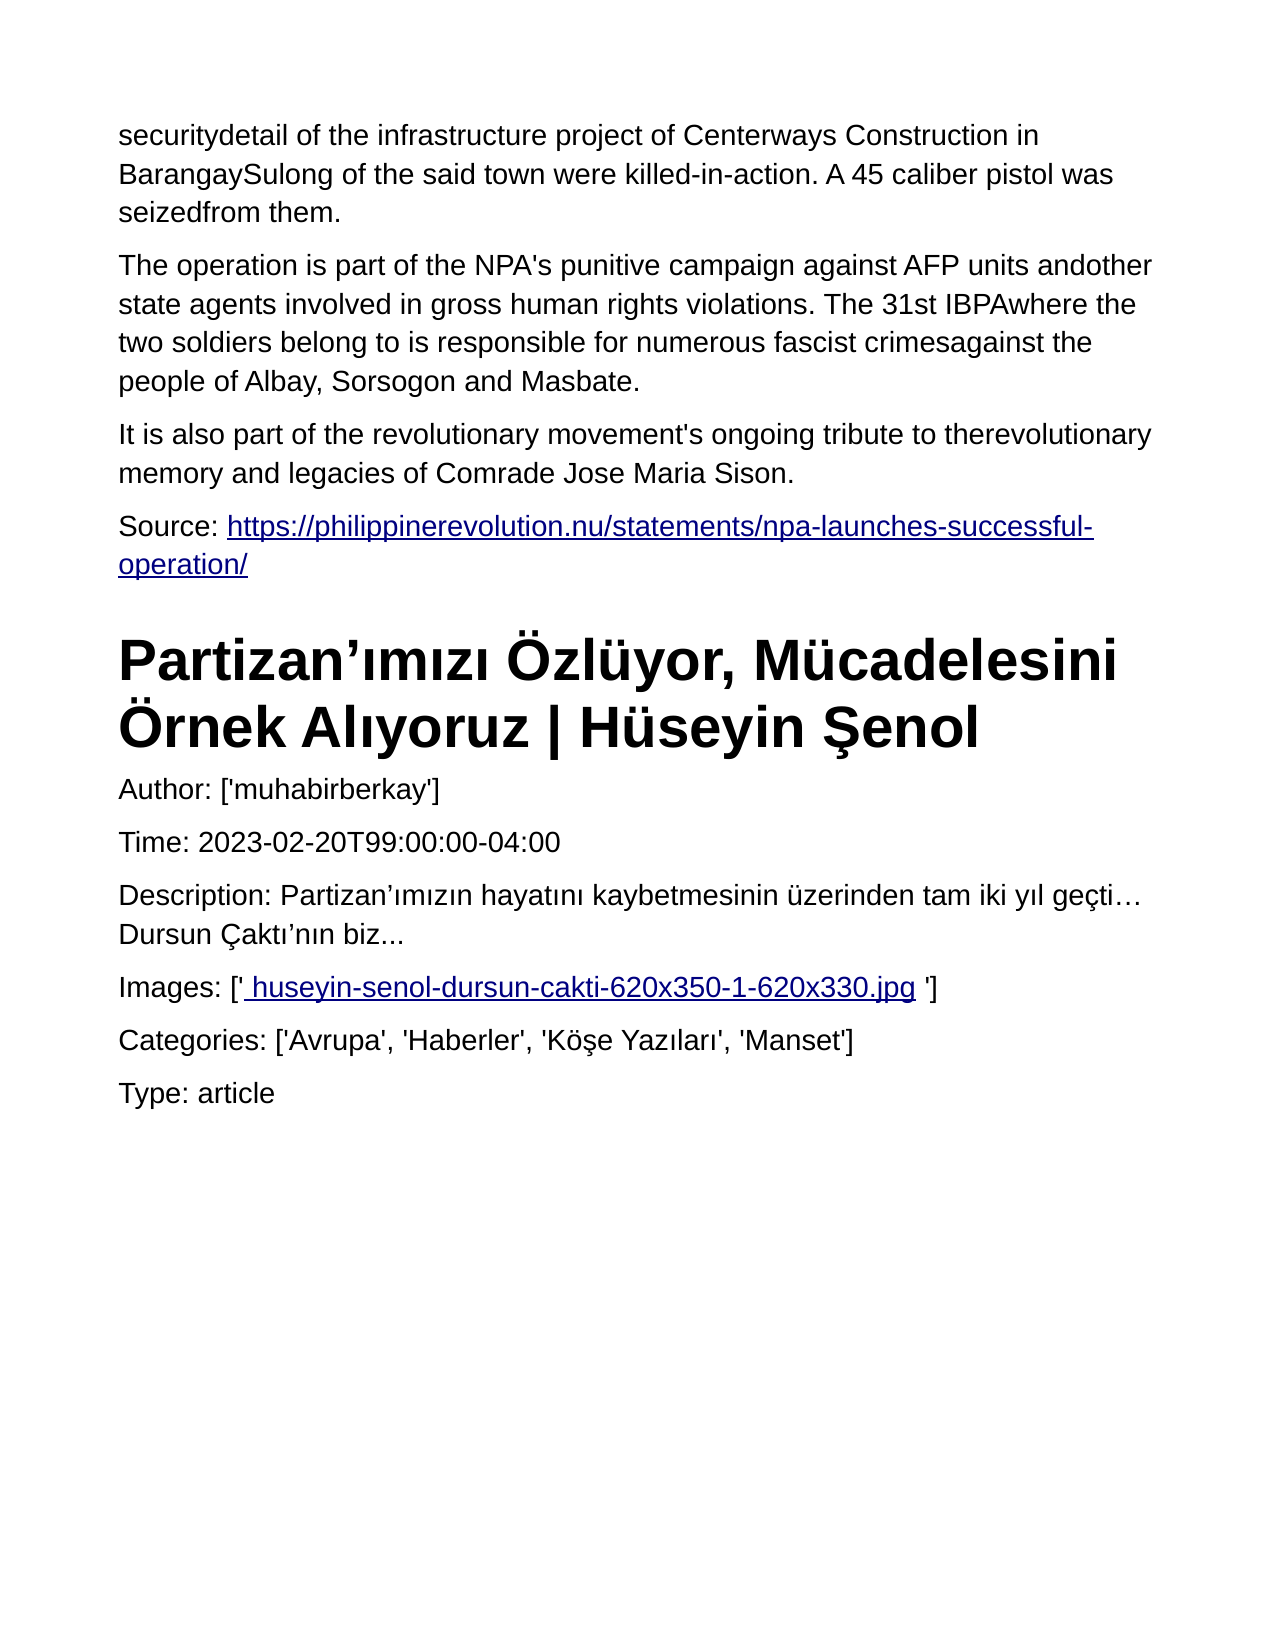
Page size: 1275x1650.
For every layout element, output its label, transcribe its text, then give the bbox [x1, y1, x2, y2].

subtitle Partizan’ımızı Özlüyor, Mücadelesini Örnek Alıyoruz | Hüseyin Şenol [118, 625, 1157, 759]
text It is also part of the revolutionary movement's ongoing tribute to therevolutionary memory and legacies of Comrade Jose Maria Sison. [118, 417, 1157, 489]
text securitydetail of the infrastructure project of Centerways Construction in BarangaySulong of the said town were killed-in-action. A 45 caliber pistol was seizedfrom them. [118, 118, 1157, 229]
text Source: https://philippinerevolution.nu/statements/npa-launches-successful-operation/ [118, 509, 1157, 581]
text Categories: ['Avrupa', 'Haberler', 'Köşe Yazıları', 'Manset'] [118, 1023, 1157, 1057]
text Author: ['muhabirberkay'] [118, 772, 1157, 806]
text Images: [' huseyin-senol-dursun-cakti-620x350-1-620x330.jpg '] [118, 970, 1157, 1003]
text Description: Partizan’ımızın hayatını kaybetmesinin üzerinden tam iki yıl geçti… Dursun Çaktı’nın biz... [118, 878, 1157, 950]
text The operation is part of the NPA's punitive campaign against AFP units andother state agents involved in gross human rights violations. The 31st IBPAwhere the two soldiers belong to is responsible for numerous fascist crimesagainst the people of Albay, Sorsogon and Masbate. [118, 248, 1157, 397]
text Type: article [118, 1076, 1157, 1110]
text Time: 2023-02-20T99:00:00-04:00 [118, 825, 1157, 859]
